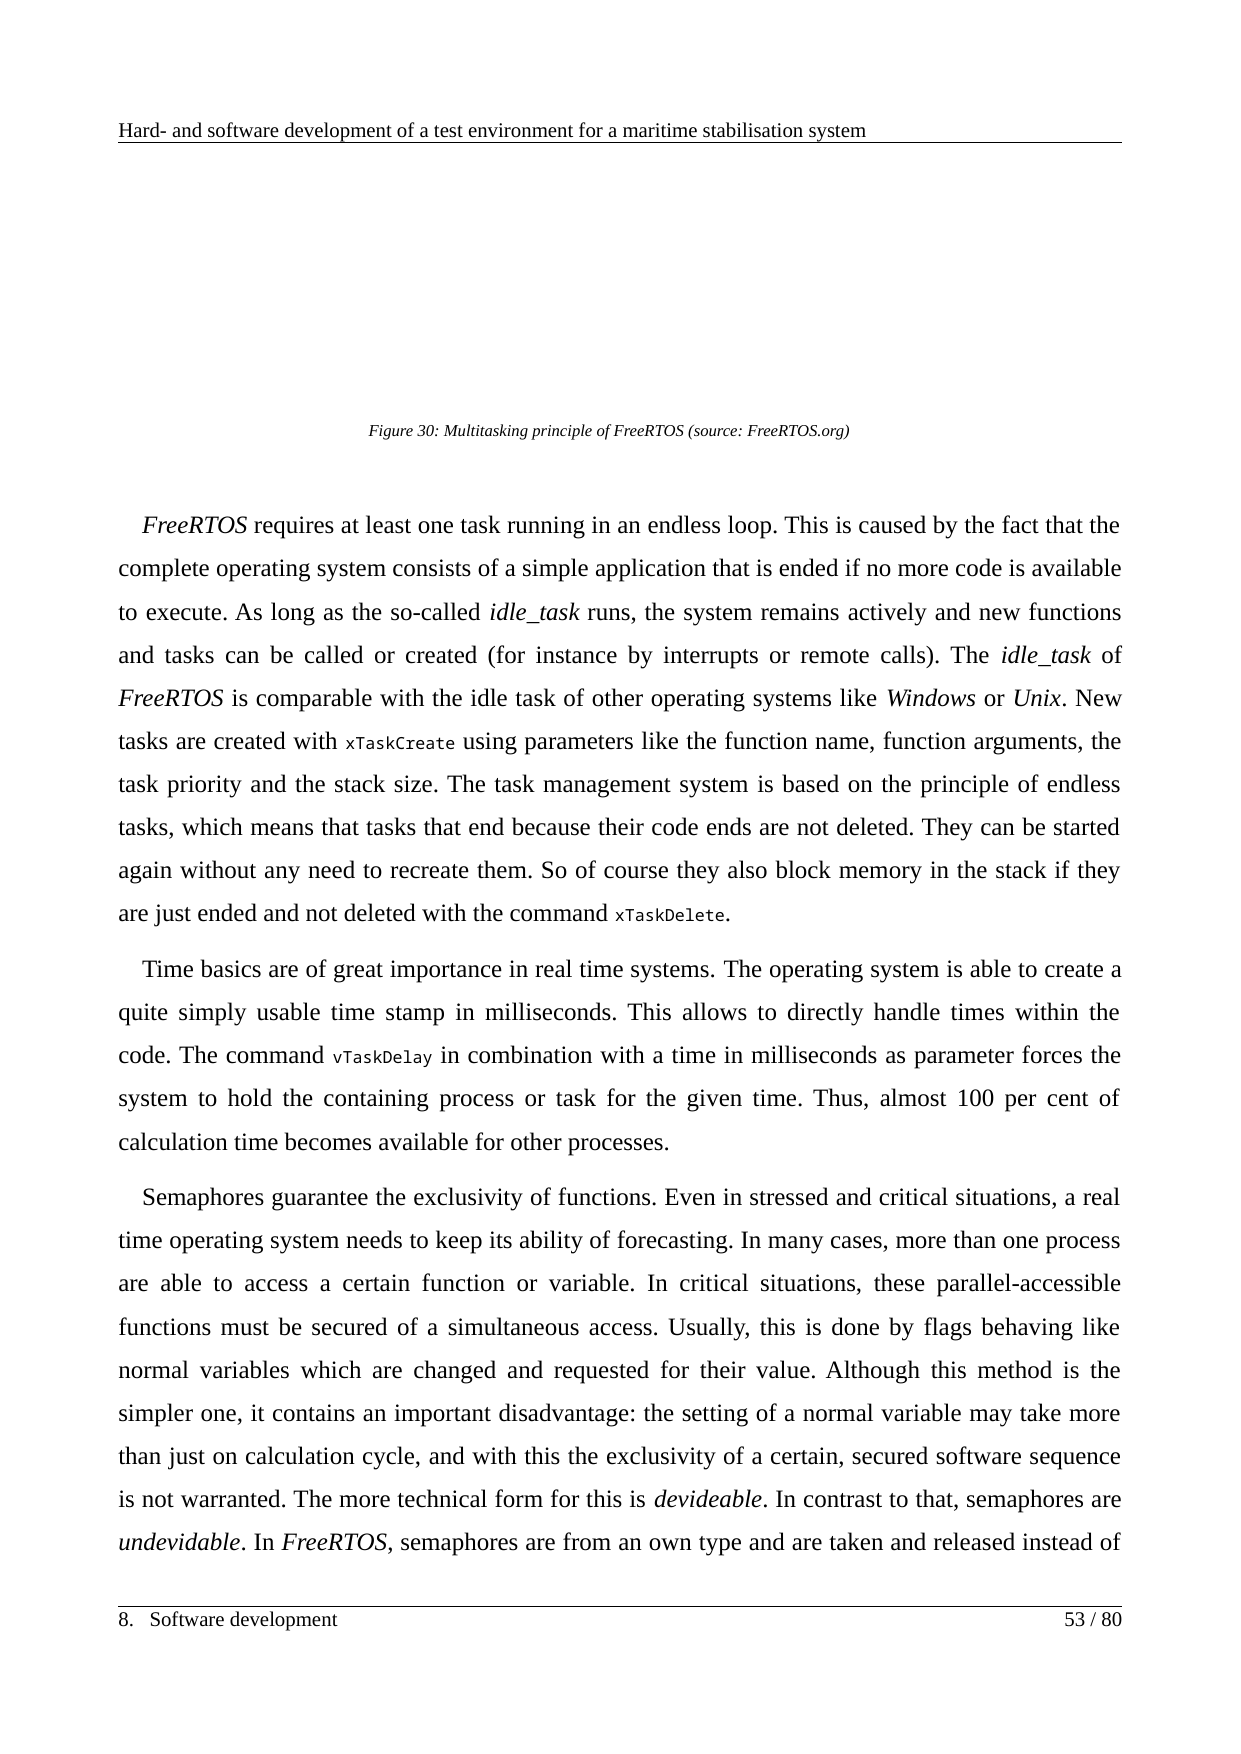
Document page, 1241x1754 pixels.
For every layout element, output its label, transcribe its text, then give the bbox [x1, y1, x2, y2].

text Time basics are of great importance in real time systems. The operating system is able to create a quite simply usable time stamp in milliseconds. This allows to directly handle times within the code. The command vTaskDelay in combination with a time in milliseconds as parameter forces the system to hold the containing process or task for the given time. Thus, almost 100 per cent of calculation time becomes available for other processes. [118, 954, 1122, 1155]
text Semaphores guarantee the exclusivity of functions. Even in stressed and critical situations, a real time operating system needs to keep its ability of forecasting. In many cases, more than one process are able to access a certain function or variable. In critical situations, these parallel-accessible functions must be secured of a simultaneous access. Usually, this is done by flags behaving like normal variables which are changed and requested for their value. Although this method is the simpler one, it contains an important disadvantage: the setting of a normal variable may take more than just on calculation cycle, and with this the exclusivity of a certain, secured software sequence is not warranted. The more technical form for this is devideable. In contrast to that, semaphores are undevidable. In FreeRTOS, semaphores are from an own type and are taken and released instead of [118, 1182, 1122, 1556]
text Figure 30: Multitasking principle of FreeRTOS (source: FreeRTOS.org) [368, 189, 872, 440]
text FreeRTOS requires at least one task running in an endless loop. This is caused by the fact that the complete operating system consists of a simple application that is ended if no more code is available to execute. As long as the so-called idle_task runs, the system remains actively and new functions and tasks can be called or created (for instance by interrupts or remote calls). The idle_task of FreeRTOS is comparable with the idle task of other operating systems like Windows or Unix. New tasks are created with xTaskCreate using parameters like the function name, function arguments, the task priority and the stack size. The task management system is based on the principle of endless tasks, which means that tasks that end because their code ends are not deleted. They can be started again without any need to recreate them. So of course they also block memory in the stack if they are just ended and not deleted with the command xTaskDelete. [118, 510, 1122, 927]
